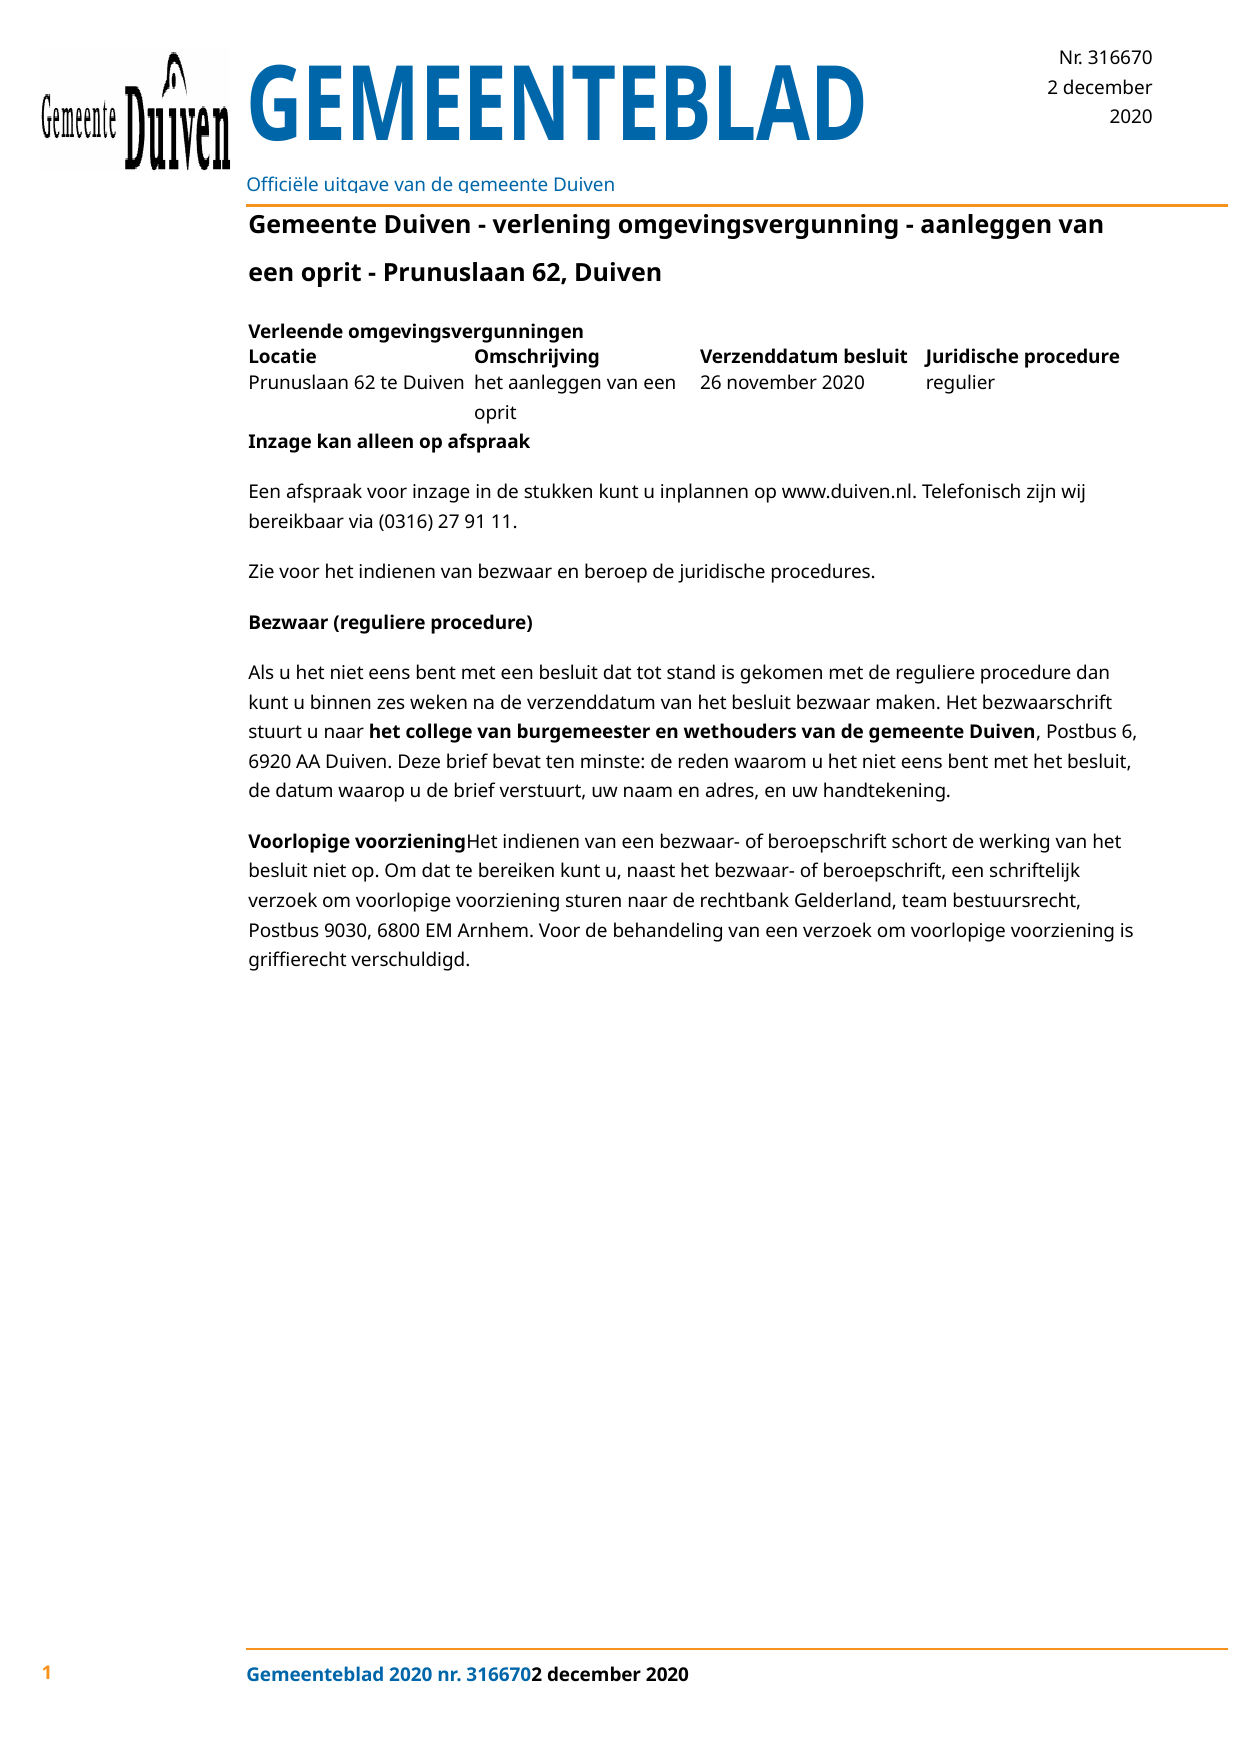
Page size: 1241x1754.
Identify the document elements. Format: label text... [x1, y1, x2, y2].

text Gemeente Duiven - verlening omgevingsvergunning - aanleggen van een oprit - Prunuslaan 62, Duiven [248, 207, 1152, 288]
table_header Verleende omgevingsvergunningen [248, 318, 1152, 344]
text Voorlopige voorzieningHet indienen van een bezwaar- of beroepschrift schort de werking van het besluit niet op. Om dat te bereiken kunt u, naast het bezwaar- of beroepschrift, een schriftelijk verzoek om voorlopige voorziening sturen naar de rechtbank Gelderland, team bestuursrecht, Postbus 9030, 6800 EM Arnhem. Voor de behandeling van een verzoek om voorlopige voorziening is griffierecht verschuldigd. [248, 828, 1152, 972]
table_cell regulier [926, 370, 1152, 425]
table_cell het aanleggen van een oprit [474, 370, 700, 425]
table_cell Prunuslaan 62 te Duiven [248, 370, 474, 425]
table_cell Omschrijving [474, 344, 700, 369]
text Zie voor het indienen van bezwaar en beroep de juridische procedures. [248, 558, 1152, 584]
table_cell 26 november 2020 [700, 370, 926, 425]
table_cell Locatie [248, 344, 474, 369]
text Bezwaar (reguliere procedure) [248, 609, 1152, 634]
text Als u het niet eens bent met een besluit dat tot stand is gekomen met de reguliere procedure dan kunt u binnen zes weken na de verzenddatum van het besluit bezwaar maken. Het bezwaarschrift stuurt u naar het college van burgemeester en wethouders van de gemeente Duiven, Postbus 6, 6920 AA Duiven. Deze brief bevat ten minste: de reden waarom u het niet eens bent met het besluit, de datum waarop u de brief verstuurt, uw naam en adres, en uw handtekening. [248, 659, 1152, 803]
table_cell Juridische procedure [926, 344, 1152, 369]
text Een afspraak voor inzage in de stukken kunt u inplannen op www.duiven.nl. Telefonisch zijn wij bereikbaar via (0316) 27 91 11. [248, 478, 1152, 534]
text Inzage kan alleen op afspraak [248, 428, 1152, 454]
table_cell Verzenddatum besluit [700, 344, 926, 369]
picture [41, 47, 231, 172]
